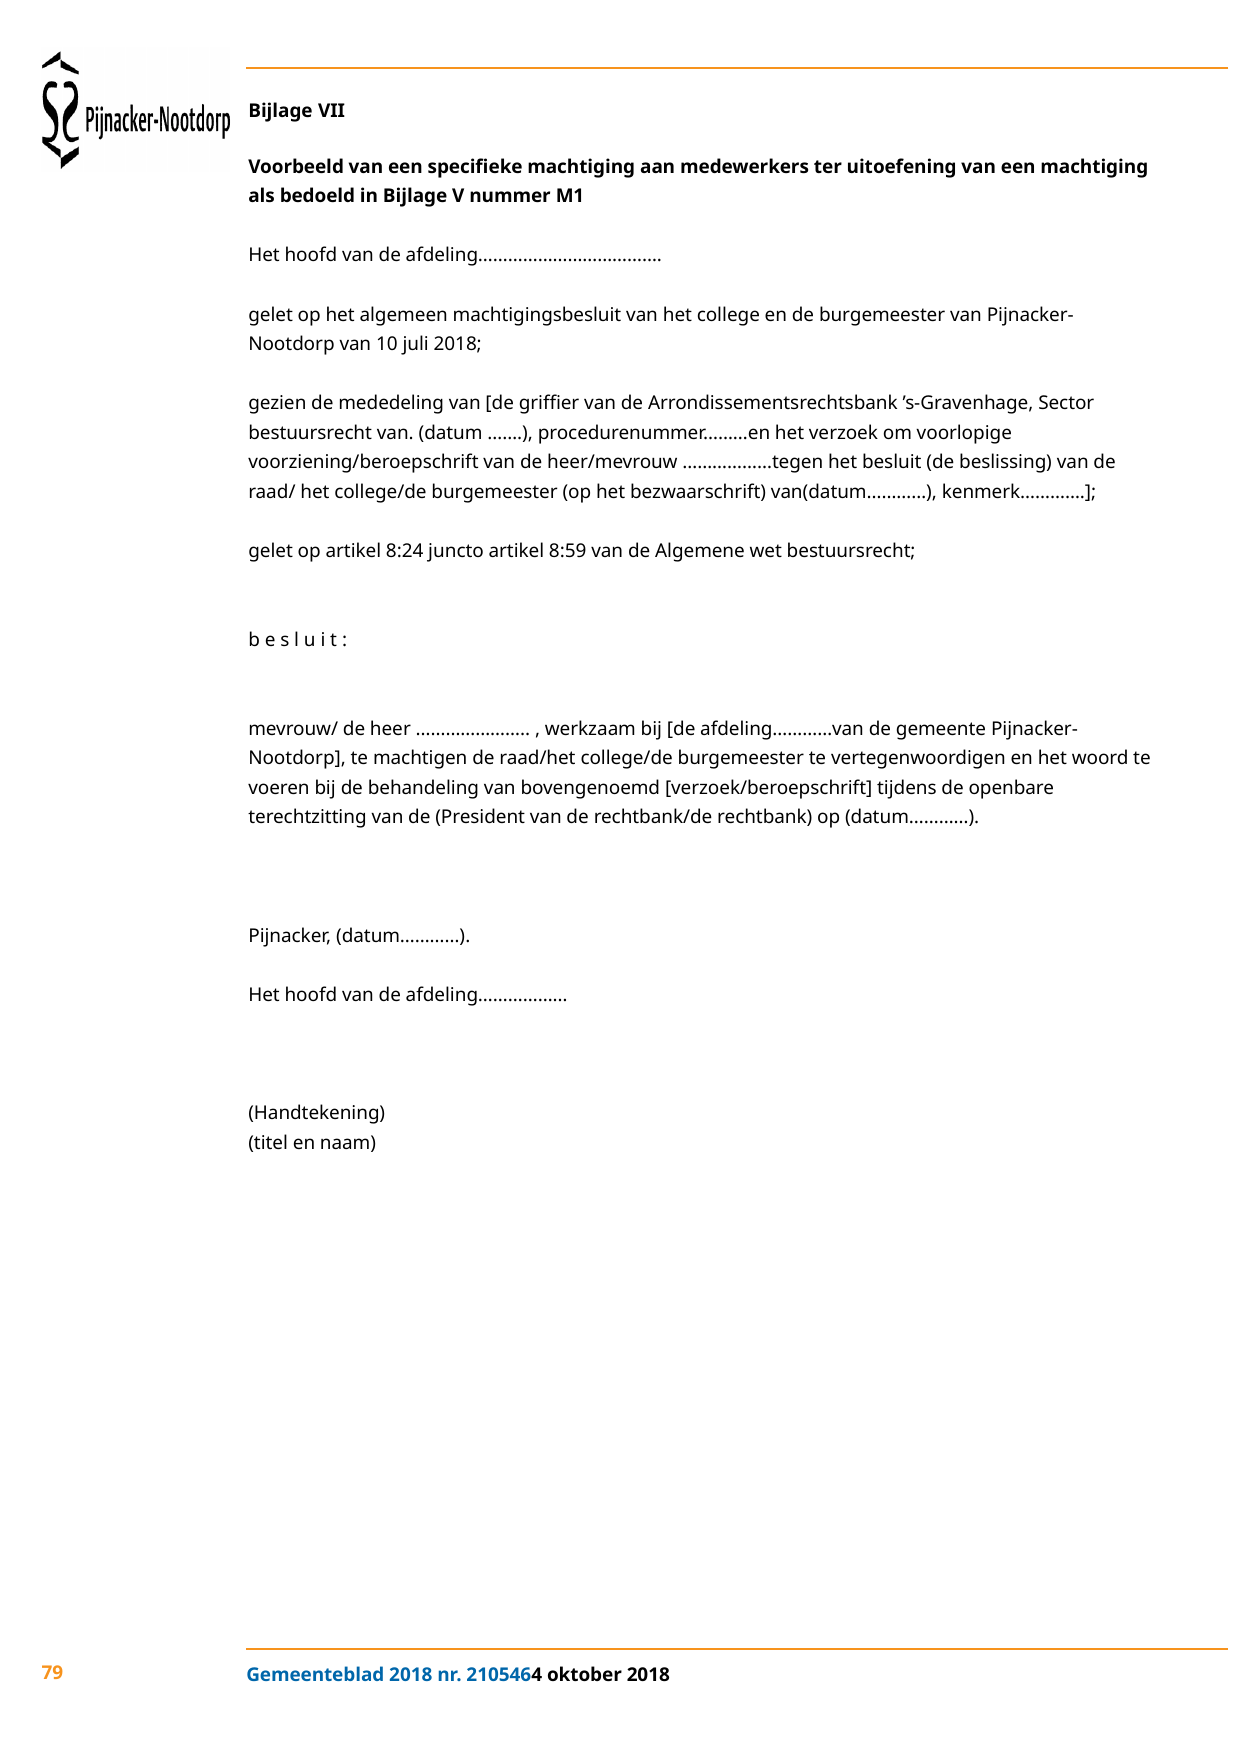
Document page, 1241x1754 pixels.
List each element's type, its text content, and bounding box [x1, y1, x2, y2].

text gelet op het algemeen machtigingsbesluit van het college en de burgemeester van Pijnacker-Nootdorp van 10 juli 2018; [248, 301, 1152, 356]
text (Handtekening) [248, 1099, 1152, 1125]
picture [41, 47, 231, 172]
text Het hoofd van de afdeling………………………………. [248, 242, 1152, 267]
text b e s l u i t : [248, 626, 1152, 652]
text Pijnacker, (datum…………). [248, 922, 1152, 948]
text Voorbeeld van een specifieke machtiging aan medewerkers ter uitoefening van een machtiging als bedoeld in Bijlage V nummer M1 [248, 153, 1152, 208]
text gezien de mededeling van [de griffier van de Arrondissementsrechtsbank ’s-Gravenhage, Sector bestuursrecht van. (datum …….), procedurenummer………en het verzoek om voorlopige voorziening/beroepschrift van de heer/mevrouw ………………tegen het besluit (de beslissing) van de raad/ het college/de burgemeester (op het bezwaarschrift) van(datum…………), kenmerk………….]; [248, 389, 1152, 504]
text mevrouw/ de heer ………………….. , werkzaam bij [de afdeling…………van de gemeente Pijnacker-Nootdorp], te machtigen de raad/het college/de burgemeester te vertegenwoordigen en het woord te voeren bij de behandeling van bovengenoemd [verzoek/beroepschrift] tijdens de openbare terechtzitting van de (President van de rechtbank/de rechtbank) op (datum…………). [248, 715, 1152, 829]
text Bijlage VII [248, 95, 1152, 123]
text Het hoofd van de afdeling……………… [248, 981, 1152, 1007]
text gelet op artikel 8:24 juncto artikel 8:59 van de Algemene wet bestuursrecht; [248, 537, 1152, 563]
text (titel en naam) [248, 1129, 1152, 1155]
